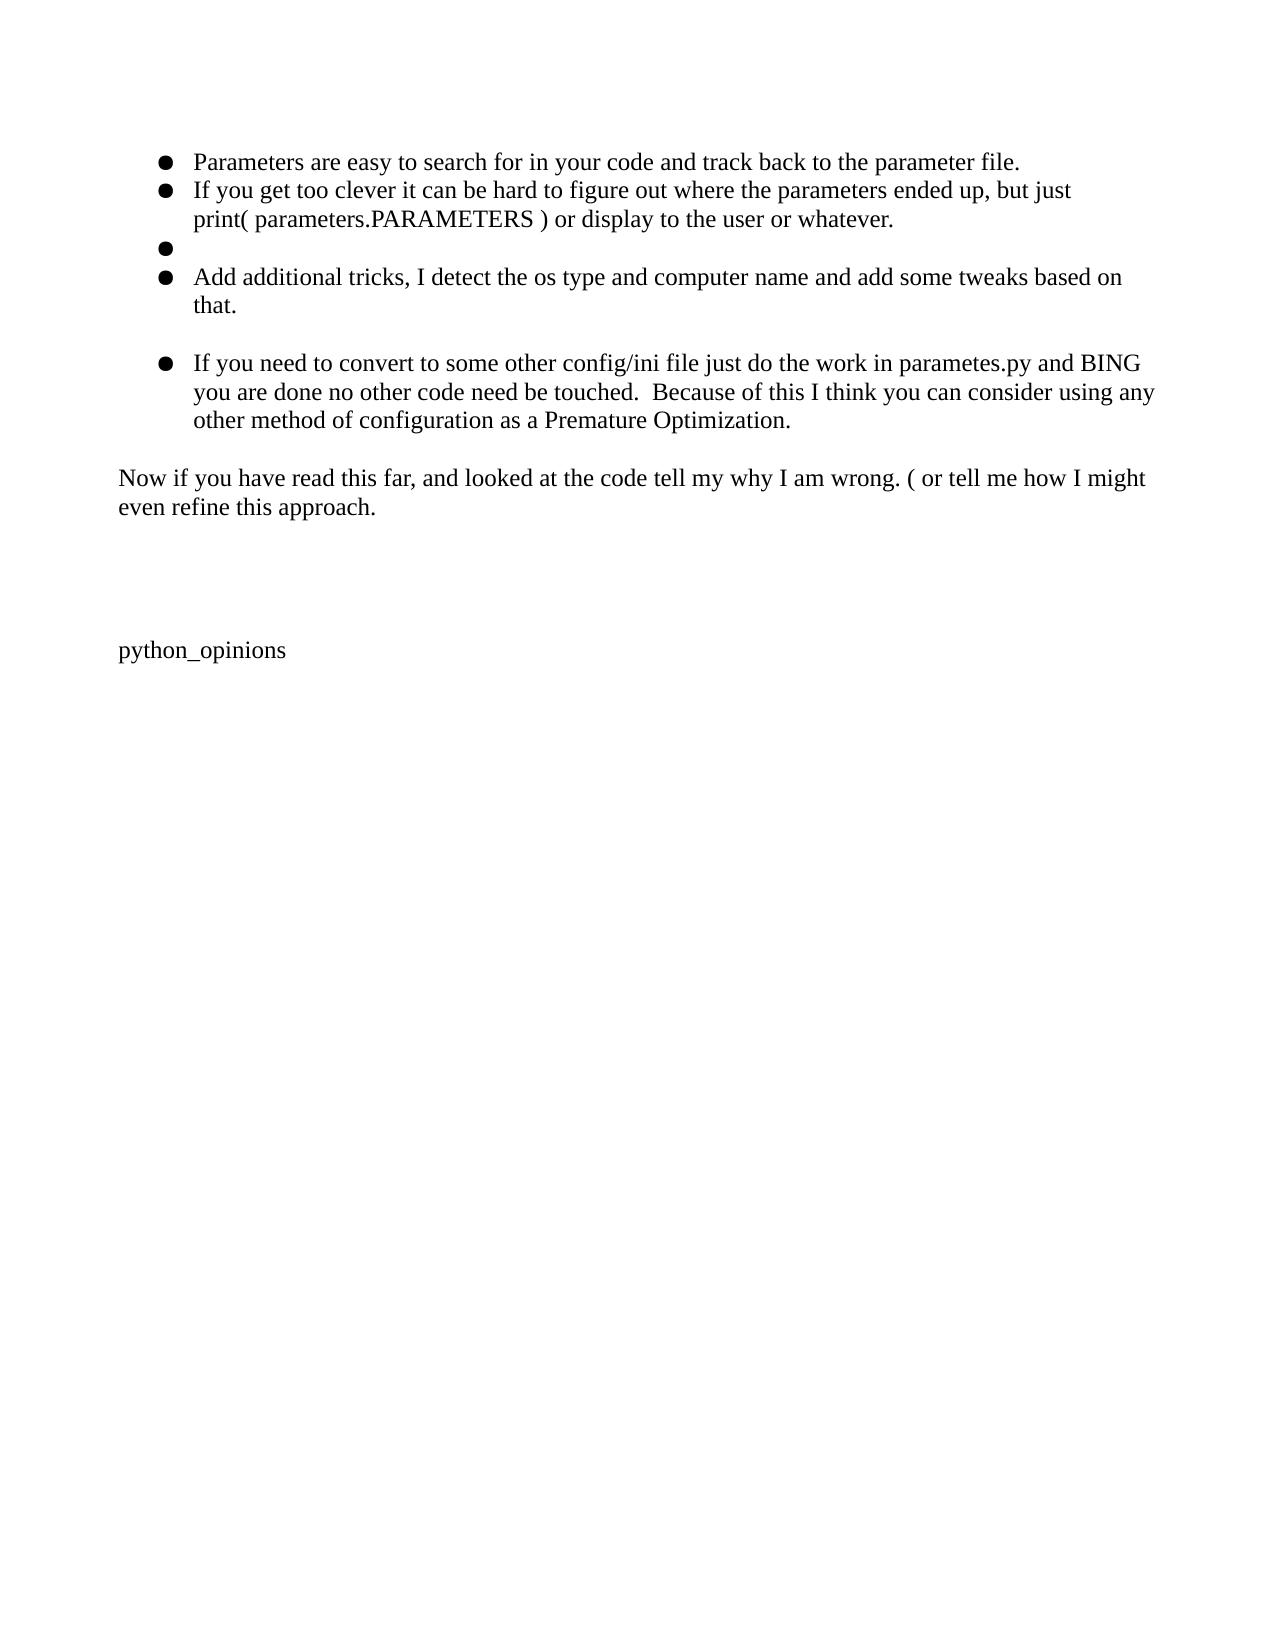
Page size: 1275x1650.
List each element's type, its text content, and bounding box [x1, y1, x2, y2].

list Parameters are easy to search for in your code and track back to the parameter file. [156, 147, 1157, 176]
list If you get too clever it can be hard to figure out where the parameters ended up, but just print( parameters.PARAMETERS ) or display to the user or whatever. [156, 176, 1157, 233]
text Now if you have read this far, and looked at the code tell my why I am wrong. ( or tell me how I might even refine this approach. [118, 463, 1157, 521]
text python_opinions [118, 636, 1157, 664]
list If you need to convert to some other config/ini file just do the work in parametes.py and BING you are done no other code need be touched. Because of this I think you can consider using any other method of configuration as a Premature Optimization. [156, 348, 1157, 434]
list Add additional tricks, I detect the os type and computer name and add some tweaks based on that. [156, 262, 1157, 319]
